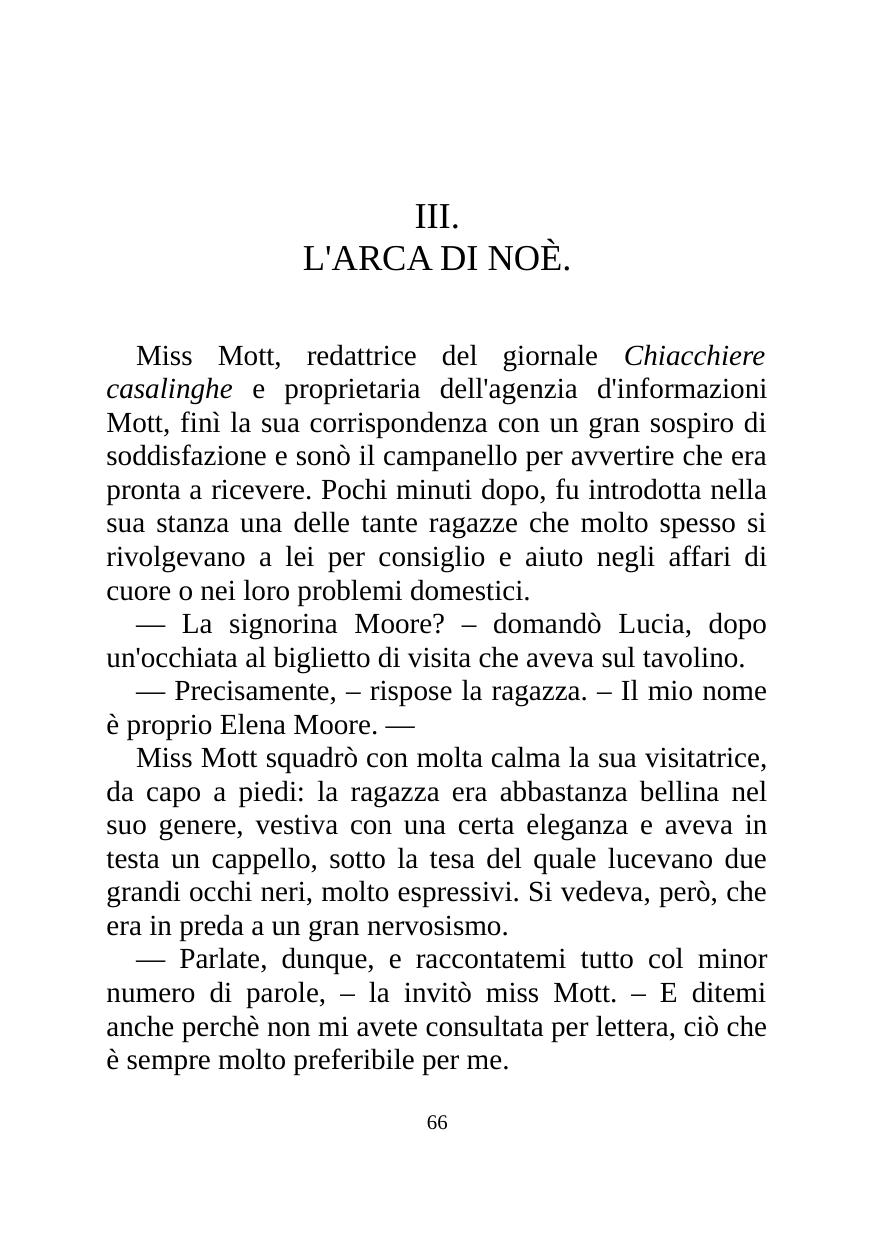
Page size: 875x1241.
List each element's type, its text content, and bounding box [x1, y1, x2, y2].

text — Parlate, dunque, e raccontatemi tutto col minor numero di parole, – la invitò miss Mott. – E ditemi anche perchè non mi avete consultata per lettera, ciò che è sempre molto preferibile per me. [106, 942, 768, 1076]
text — La signorina Moore? – domandò Lucia, dopo un'occhiata al biglietto di visita che aveva sul tavolino. [106, 606, 768, 673]
text Miss Mott, redattrice del giornale Chiacchiere casalinghe e proprietaria dell'agenzia d'informazioni Mott, finì la sua corrispondenza con un gran sospiro di soddisfazione e sonò il campanello per avvertire che era pronta a ricevere. Pochi minuti dopo, fu introdotta nella sua stanza una delle tante ragazze che molto spesso si rivolgevano a lei per consiglio e aiuto negli affari di cuore o nei loro problemi domestici. [106, 338, 768, 606]
text — Precisamente, – rispose la ragazza. – Il mio nome è proprio Elena Moore. — [106, 673, 768, 740]
text Miss Mott squadrò con molta calma la sua visitatrice, da capo a piedi: la ragazza era abbastanza bellina nel suo genere, vestiva con una certa eleganza e aveva in testa un cappello, sotto la tesa del quale lucevano due grandi occhi neri, molto espressivi. Si vedeva, però, che era in preda a un gran nervosismo. [106, 740, 768, 942]
subtitle III. L'ARCA DI NOÈ. [106, 195, 768, 279]
